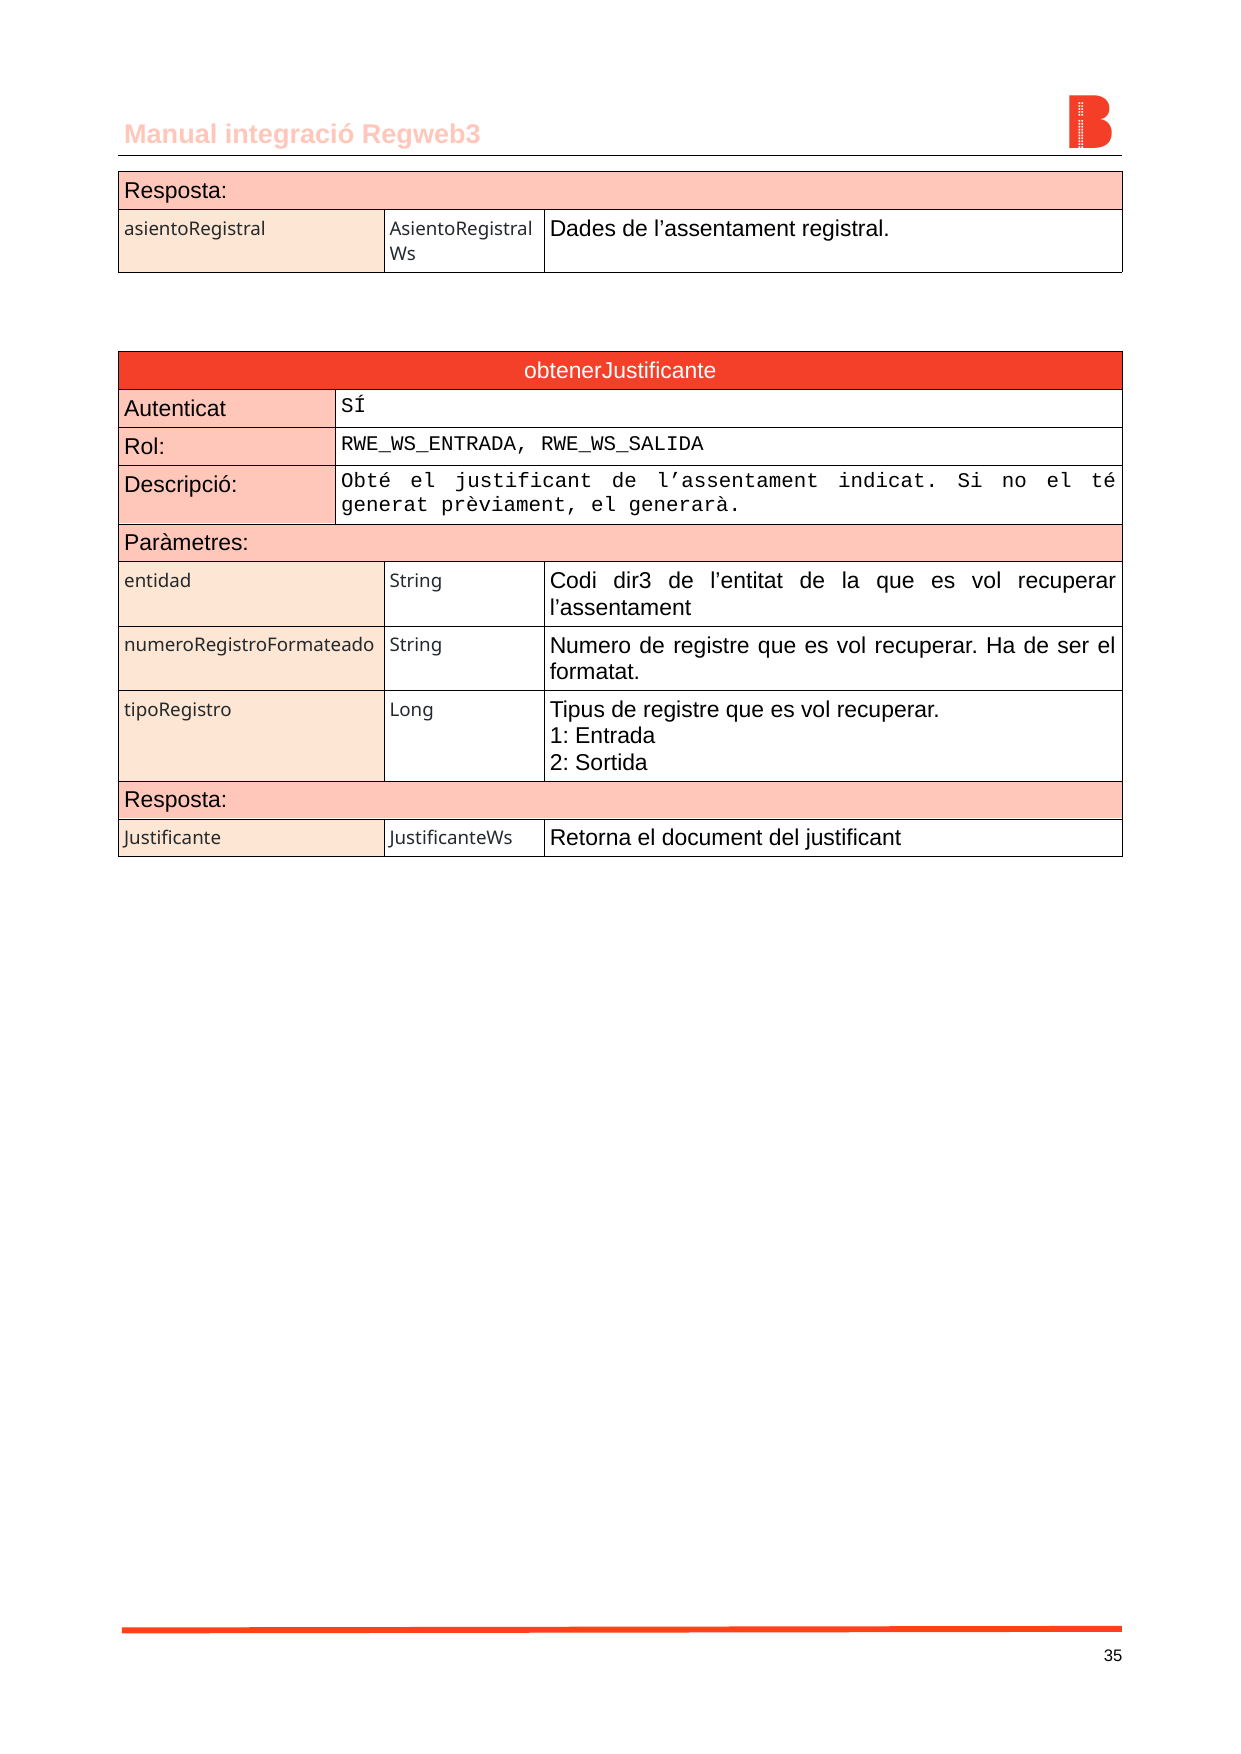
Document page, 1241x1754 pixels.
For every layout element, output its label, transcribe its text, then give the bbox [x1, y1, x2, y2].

table_cell Resposta: [119, 172, 1122, 209]
picture [1063, 94, 1117, 150]
table_cell String [385, 562, 544, 626]
table_cell Retorna el document del justificant [545, 820, 1122, 856]
table_cell Codi dir3 de l’entitat de la que es vol recuperar l’assentament [545, 562, 1122, 626]
table_cell numeroRegistroFormateado [119, 627, 384, 690]
table_cell Resposta: [119, 782, 1122, 818]
table_cell Tipus de registre que es vol recuperar. 1: Entrada 2: Sortida [545, 691, 1122, 781]
table_cell RWE_WS_ENTRADA, RWE_WS_SALIDA [336, 428, 1122, 465]
table_cell entidad [119, 562, 384, 626]
table_cell Obté el justificant de l’assentament indicat. Si no el té generat prèviament, el generarà. [336, 466, 1122, 523]
table_cell asientoRegistral [119, 210, 384, 272]
table_cell Numero de registre que es vol recuperar. Ha de ser el formatat. [545, 627, 1122, 690]
table_cell Rol: [119, 428, 335, 465]
table_cell Dades de l’assentament registral. [545, 210, 1122, 272]
table_header obtenerJustificante [119, 352, 1122, 389]
table_cell Justificante [119, 820, 384, 856]
table_cell String [385, 627, 544, 690]
table_cell Long [385, 691, 544, 781]
table_cell JustificanteWs [385, 820, 544, 856]
table_cell SÍ [336, 390, 1122, 427]
table_cell AsientoRegistralWs [385, 210, 544, 272]
table_cell Paràmetres: [119, 525, 1122, 561]
table_cell tipoRegistro [119, 691, 384, 781]
table_cell Autenticat [119, 390, 335, 427]
table_cell Descripció: [119, 466, 335, 523]
